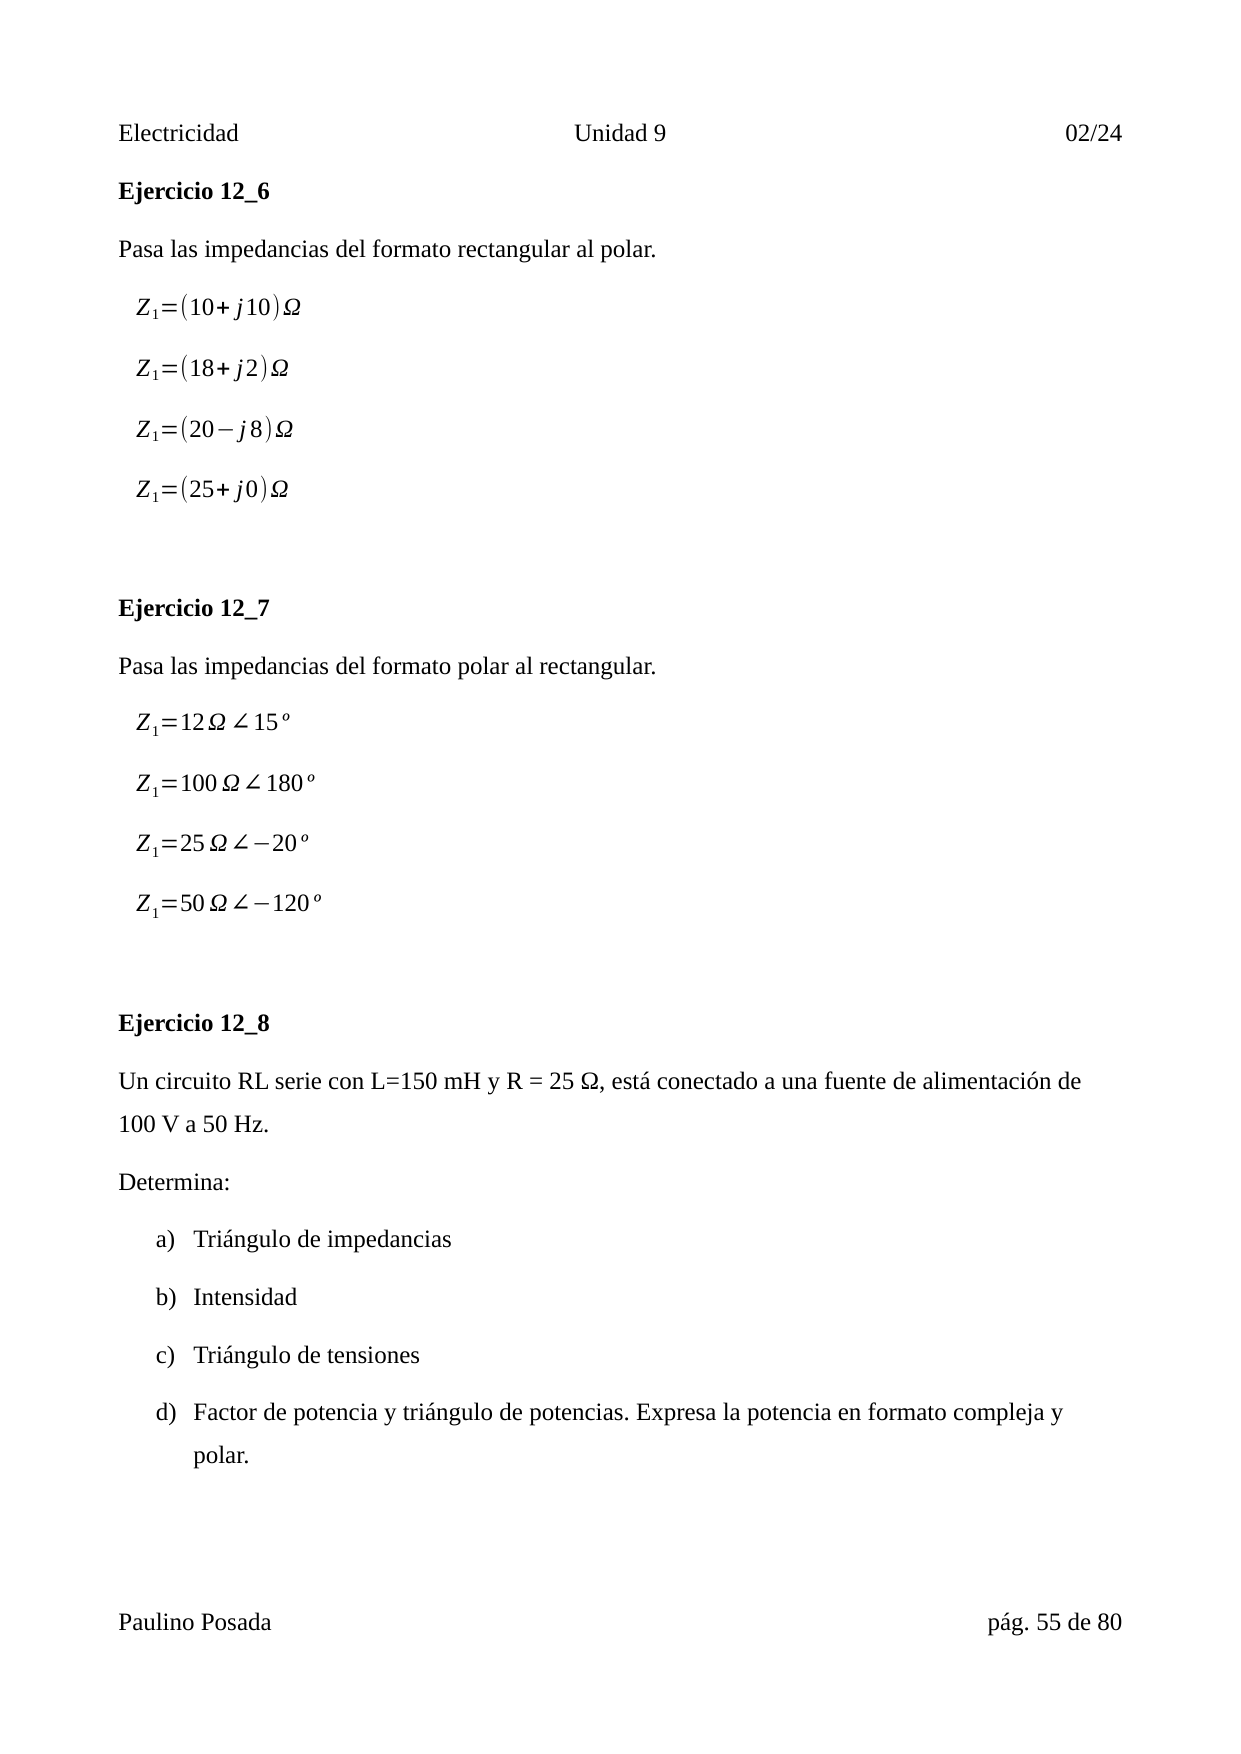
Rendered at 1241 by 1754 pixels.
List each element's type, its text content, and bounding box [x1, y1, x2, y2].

list Triángulo de impedancias [156, 1224, 1122, 1253]
list Triángulo de tensiones [156, 1340, 1122, 1368]
text Un circuito RL serie con L=150 mH y R = 25 Ω, está conectado a una fuente de alimentación de 100 V a 50 Hz. [118, 1066, 1122, 1138]
text Ejercicio 12_6 [118, 176, 1122, 205]
text Pasa las impedancias del formato rectangular al polar. [118, 234, 1122, 263]
list Factor de potencia y triángulo de potencias. Expresa la potencia en formato compleja y polar. [156, 1397, 1122, 1469]
text Pasa las impedancias del formato polar al rectangular. [118, 651, 1122, 680]
text Ejercicio 12_7 [118, 593, 1122, 622]
text Determina: [118, 1167, 1122, 1195]
text Ejercicio 12_8 [118, 1008, 1122, 1037]
list Intensidad [156, 1282, 1122, 1311]
